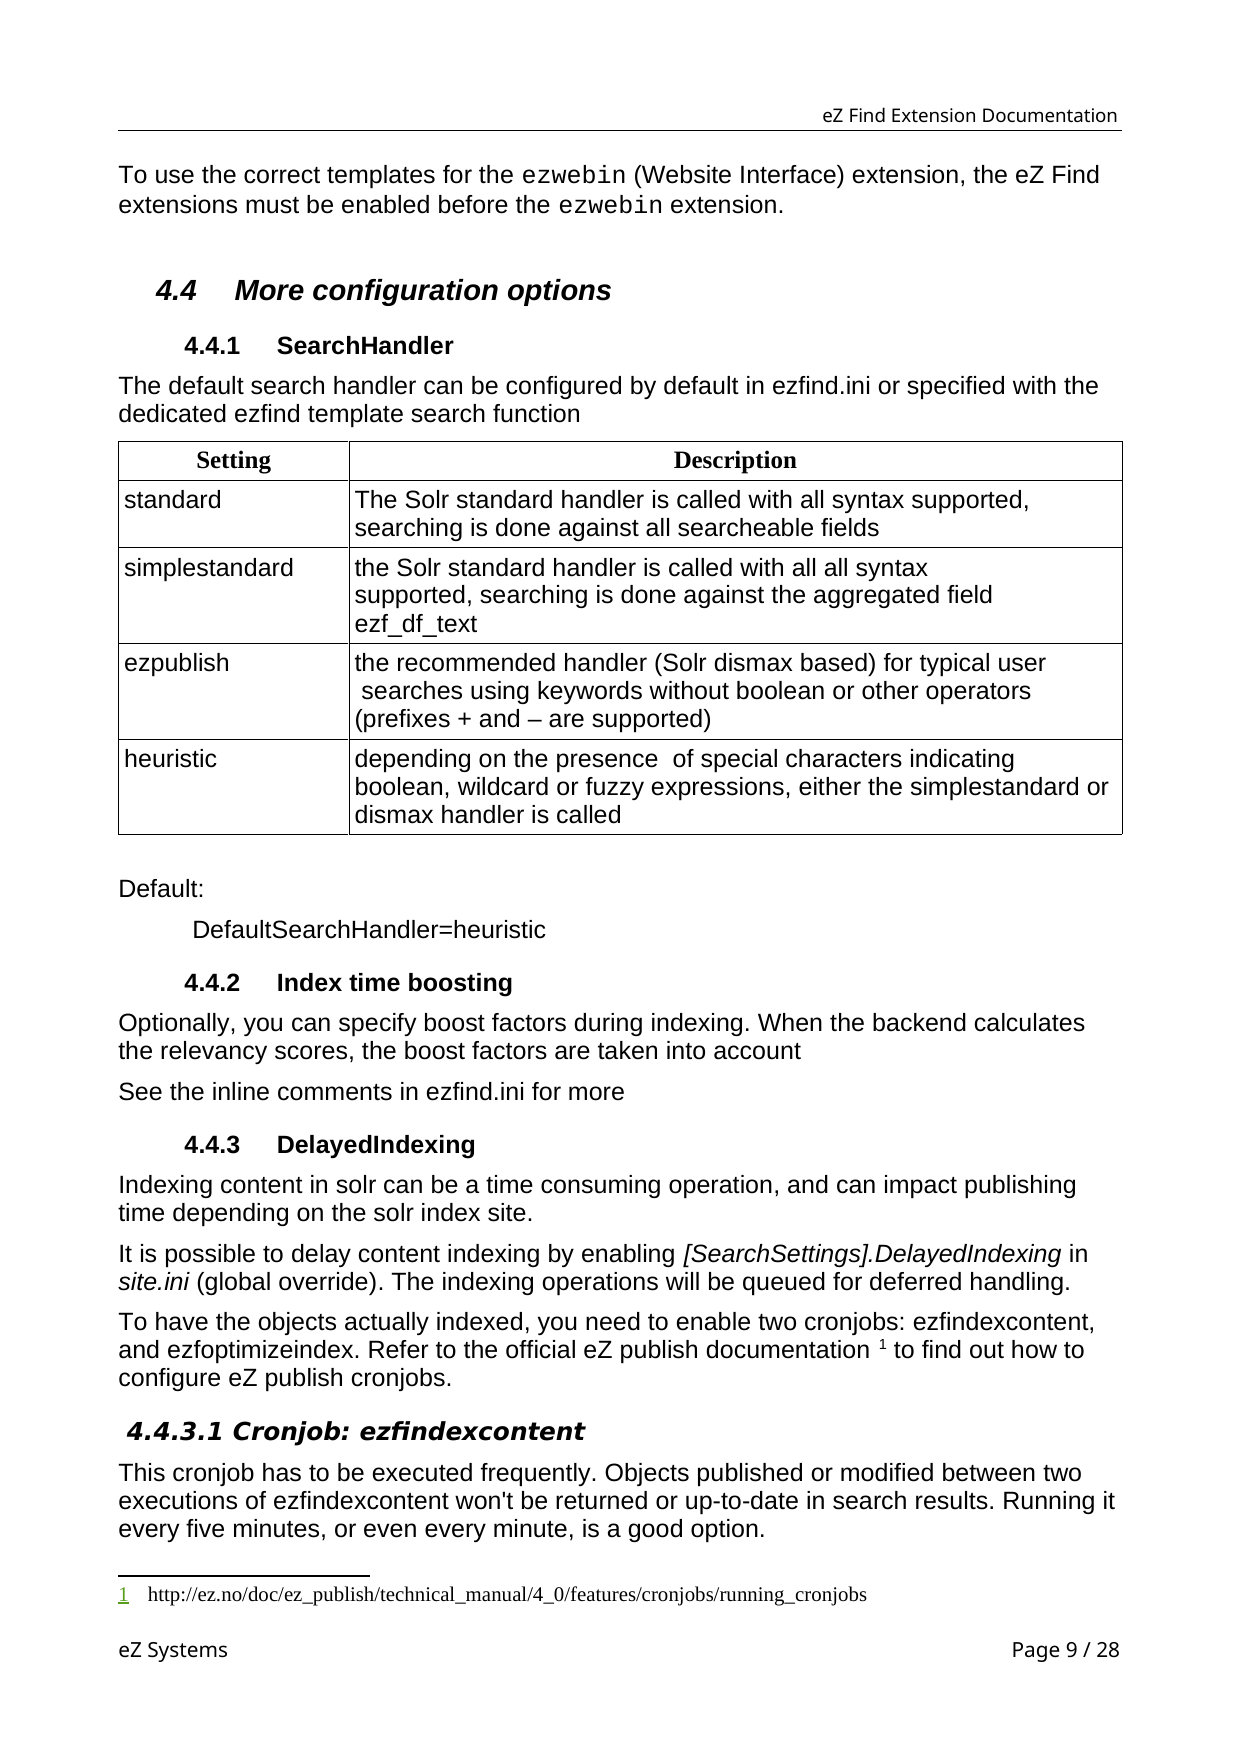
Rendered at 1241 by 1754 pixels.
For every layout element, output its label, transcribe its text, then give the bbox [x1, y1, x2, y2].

subtitle Index time boosting [177, 968, 1122, 996]
text DefaultSearchHandler=heuristic [192, 915, 1122, 943]
table_cell simplestandard [119, 548, 348, 643]
table_cell depending on the presence of special characters indicating boolean, wildcard or fuzzy expressions, either the simplestandard or dismax handler is called [350, 740, 1122, 834]
subtitle SearchHandler [177, 331, 1122, 359]
text Optionally, you can specify boost factors during indexing. When the backend calculates the relevancy scores, the boost factors are taken into account [118, 1009, 1122, 1065]
table_cell The Solr standard handler is called with all syntax supported, searching is done against all searcheable fields [350, 481, 1122, 547]
table_header Description [350, 442, 1122, 480]
table_cell standard [119, 481, 348, 547]
table_cell ezpublish [119, 644, 348, 739]
text Indexing content in solr can be a time consuming operation, and can impact publishing time depending on the solr index site. [118, 1171, 1122, 1227]
text This cronjob has to be executed frequently. Objects published or modified between two executions of ezfindexcontent won't be returned or up-to-date in search results. Running it every five minutes, or even every minute, is a good option. [118, 1458, 1122, 1542]
text http://ez.no/doc/ez_publish/technical_manual/4_0/features/cronjobs/running_cronjobs [118, 1582, 1122, 1605]
text The default search handler can be configured by default in ezfind.ini or specified with the dedicated ezfind template search function [118, 372, 1122, 428]
table_cell the Solr standard handler is called with all all syntax supported, searching is done against the aggregated field ezf_df_text [350, 548, 1122, 643]
table_cell heuristic [119, 740, 348, 834]
subtitle DelayedIndexing [177, 1131, 1122, 1158]
text To use the correct templates for the ezwebin (Website Interface) extension, the eZ Find extensions must be enabled before the ezwebin extension. [118, 160, 1122, 221]
subtitle More configuration options [148, 274, 1122, 306]
table_cell the recommended handler (Solr dismax based) for typical user searches using keywords without boolean or other operators (prefixes + and – are supported) [350, 644, 1122, 739]
text Default: [118, 875, 1122, 903]
table_header Setting [119, 442, 348, 480]
subtitle Cronjob: ezfindexcontent [118, 1417, 1122, 1446]
text To have the objects actually indexed, you need to enable two cronjobs: ezfindexcontent, and ezfoptimizeindex. Refer to the official eZ publish documentation to find out how to configure eZ publish cronjobs. [118, 1308, 1122, 1392]
text It is possible to delay content indexing by enabling [SearchSettings].DelayedIndexing in site.ini (global override). The indexing operations will be queued for deferred handling. [118, 1239, 1122, 1296]
text See the inline comments in ezfind.ini for more [118, 1077, 1122, 1106]
